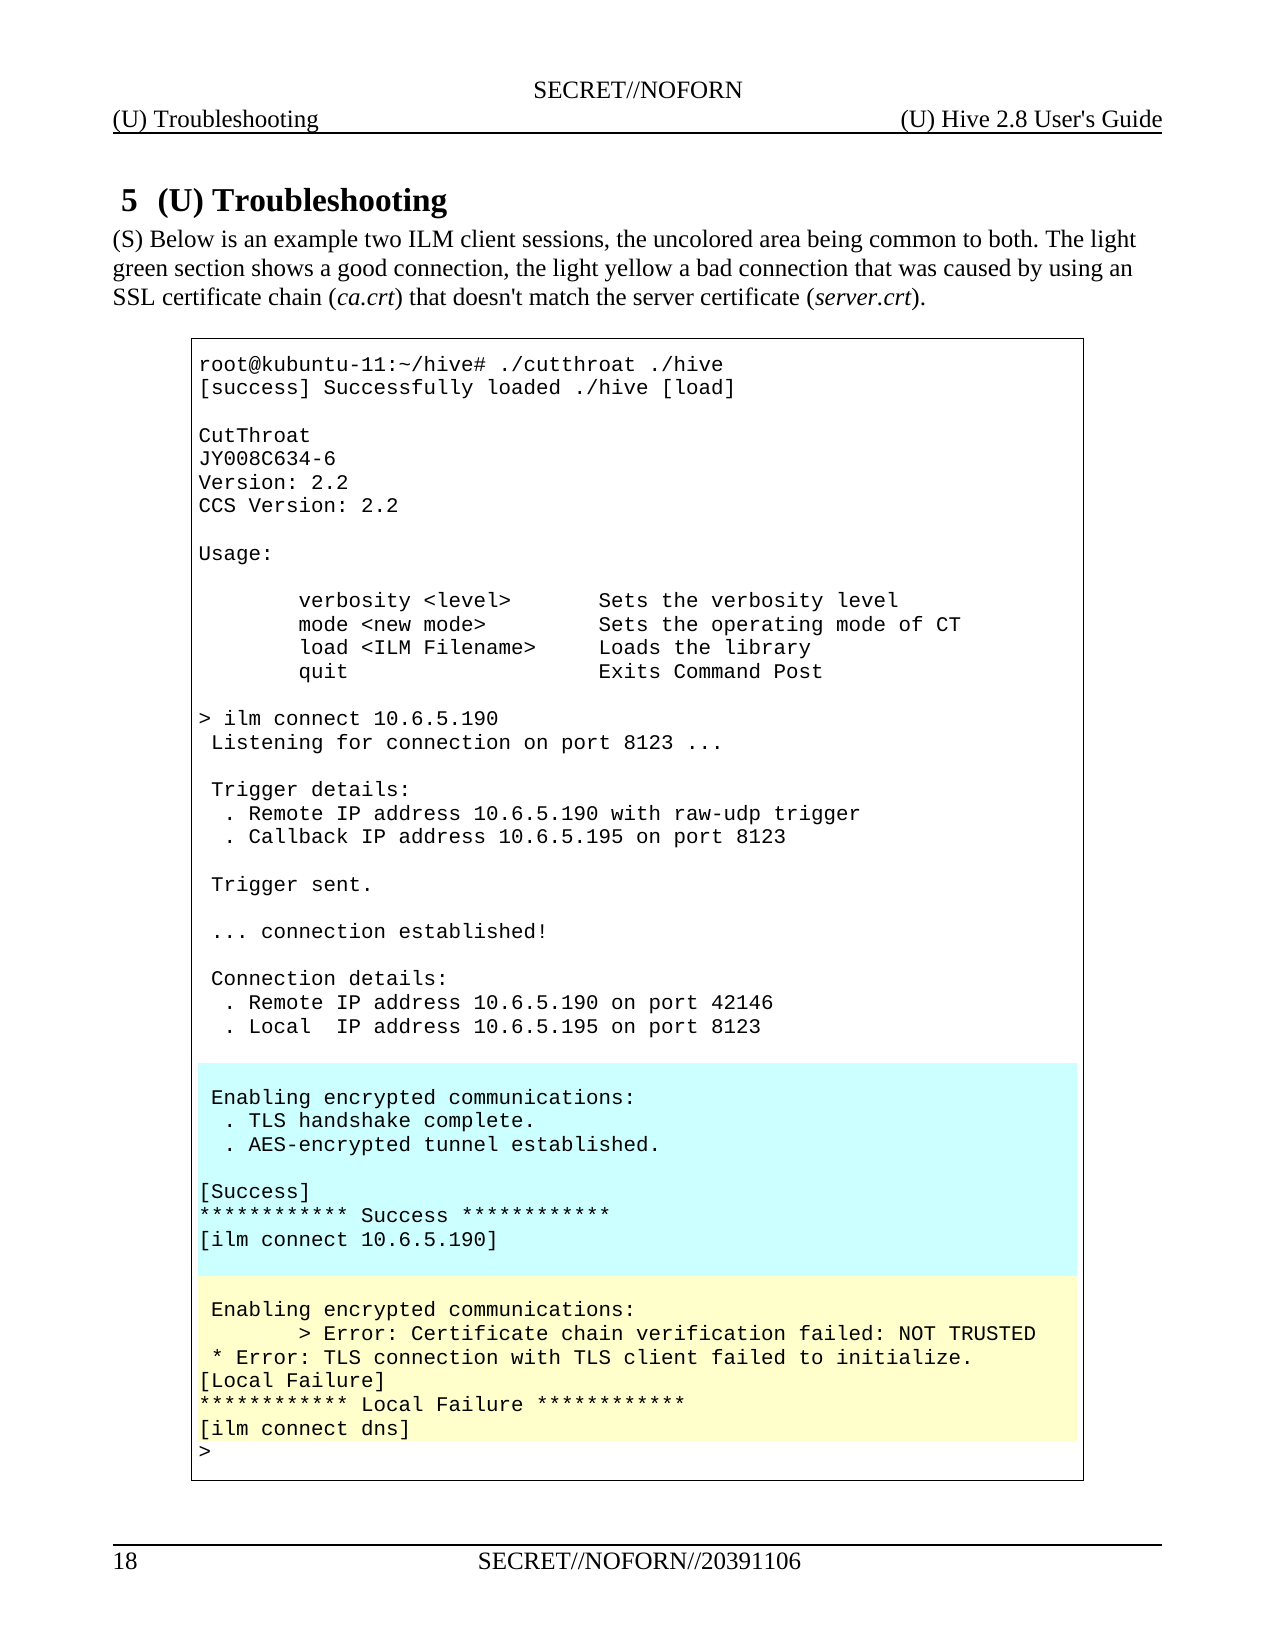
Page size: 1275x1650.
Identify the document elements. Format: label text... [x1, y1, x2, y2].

text > [198, 1441, 1077, 1465]
text [Success] [198, 1181, 1077, 1205]
text Trigger sent. [198, 874, 1077, 897]
text Enabling encrypted communications: [198, 1299, 1077, 1323]
text Connection details: [198, 968, 1077, 992]
text (S) Below is an example two ILM client sessions, the uncolored area being common to both. The light green section shows a good connection, the light yellow a bad connection that was caused by using an SSL certificate chain (ca.crt) that doesn't match the server certificate (server.crt). [112, 224, 1162, 311]
text Enabling encrypted communications: [198, 1087, 1077, 1110]
text . Local IP address 10.6.5.195 on port 8123 [198, 1016, 1077, 1039]
text . Callback IP address 10.6.5.195 on port 8123 [198, 827, 1077, 850]
text mode <new mode> Sets the operating mode of CT [198, 614, 1077, 637]
text ... connection established! [198, 921, 1077, 945]
text ************ Success ************ [198, 1205, 1077, 1228]
text > Error: Certificate chain verification failed: NOT TRUSTED [198, 1323, 1077, 1347]
text . TLS handshake complete. [198, 1110, 1077, 1134]
text JY008C634-6 [198, 448, 1077, 472]
text root@kubuntu-11:~/hive# ./cutthroat ./hive [198, 354, 1077, 377]
text CCS Version: 2.2 [198, 496, 1077, 519]
text [success] Successfully loaded ./hive [load] [198, 377, 1077, 401]
text [ilm connect 10.6.5.190] [198, 1228, 1077, 1252]
text ************ Local Failure ************ [198, 1394, 1077, 1418]
text . Remote IP address 10.6.5.190 on port 42146 [198, 992, 1077, 1016]
text [Local Failure] [198, 1370, 1077, 1394]
text . Remote IP address 10.6.5.190 with raw-udp trigger [198, 803, 1077, 827]
text CutThroat [198, 424, 1077, 448]
text load <ILM Filename> Loads the library [198, 637, 1077, 661]
text Version: 2.2 [198, 472, 1077, 496]
text [ilm connect dns] [198, 1418, 1077, 1441]
text . AES-encrypted tunnel established. [198, 1134, 1077, 1158]
text Trigger details: [198, 779, 1077, 803]
text > ilm connect 10.6.5.190 [198, 708, 1077, 732]
text Listening for connection on port 8123 ... [198, 732, 1077, 756]
text verbosity <level> Sets the verbosity level [198, 590, 1077, 614]
subtitle (U) Troubleshooting [112, 180, 1162, 218]
text * Error: TLS connection with TLS client failed to initialize. [198, 1347, 1077, 1370]
text Usage: [198, 543, 1077, 566]
text quit Exits Command Post [198, 661, 1077, 685]
